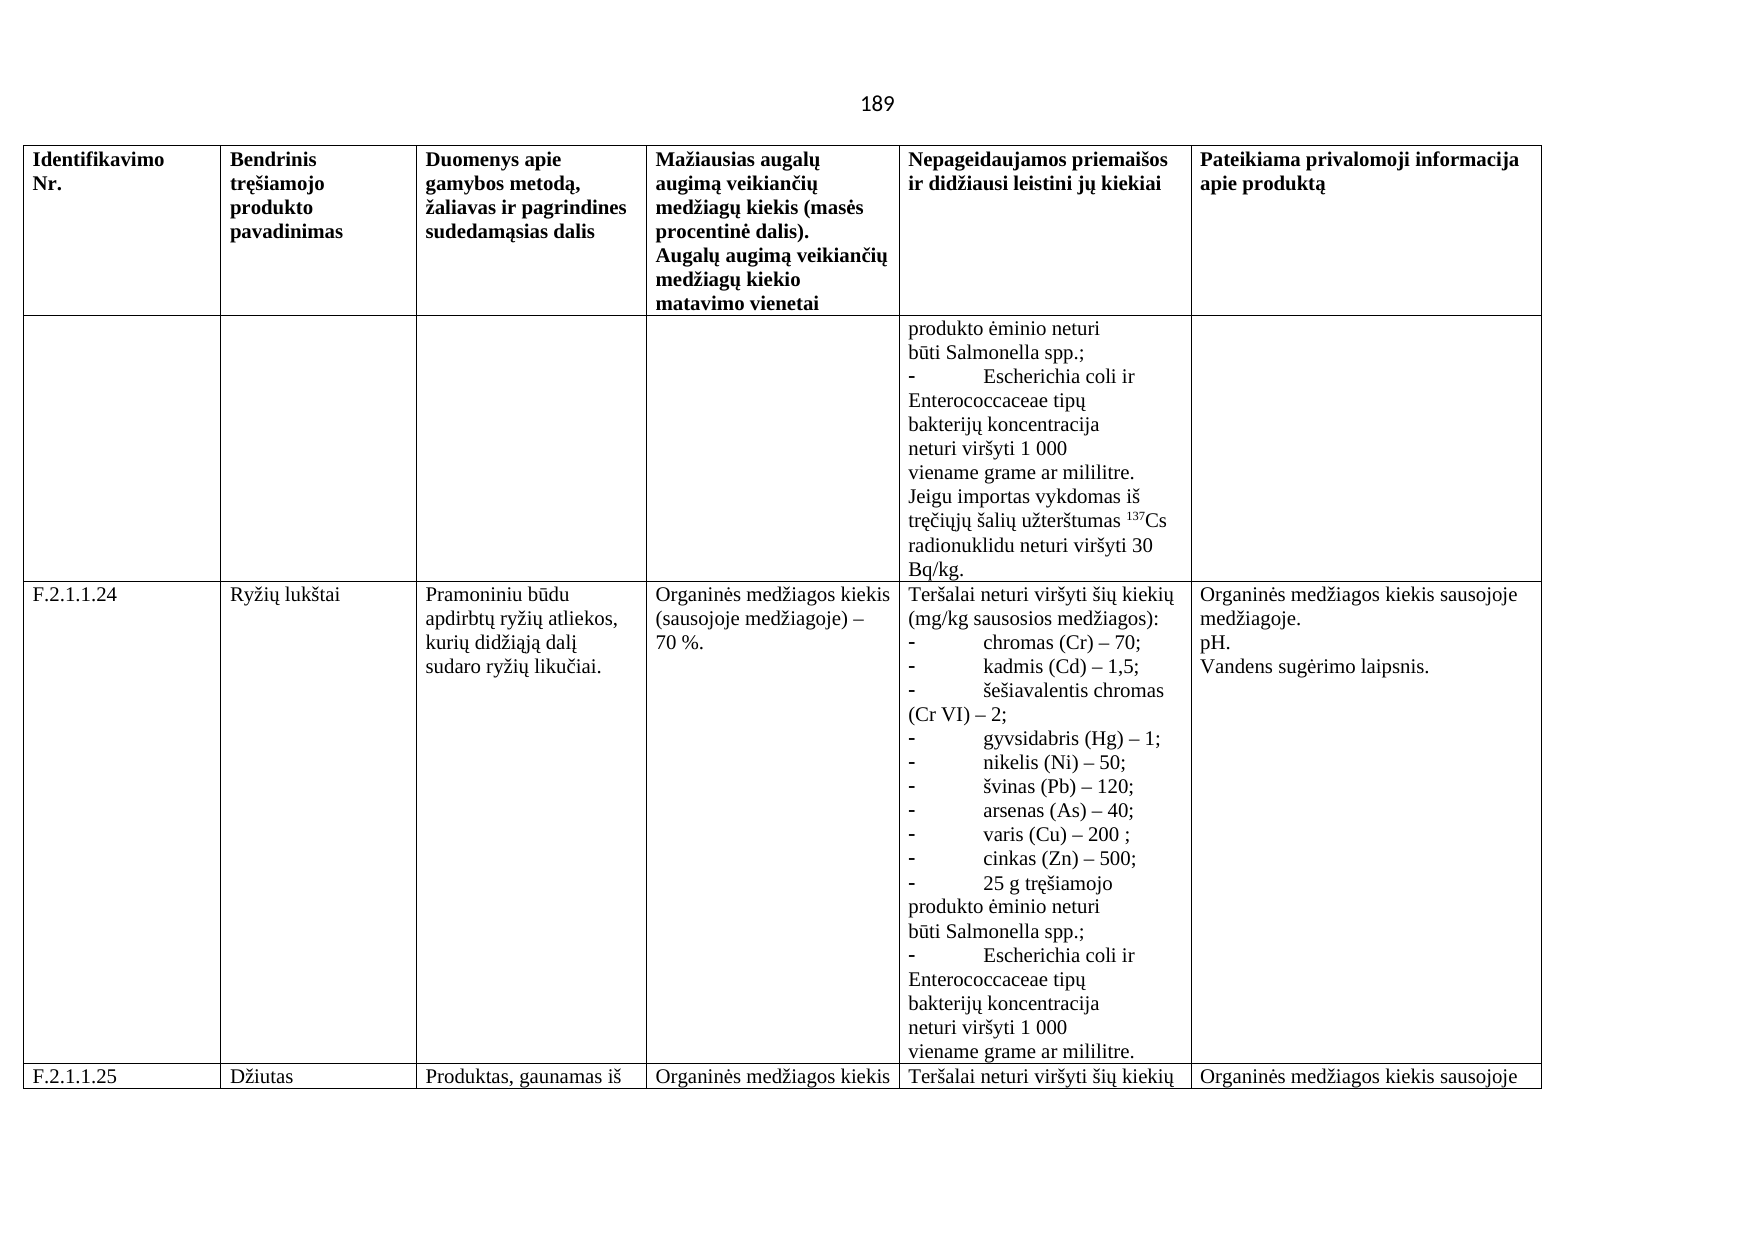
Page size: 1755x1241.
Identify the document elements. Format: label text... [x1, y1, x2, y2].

table_cell [647, 316, 899, 581]
table_cell Ryžių lukštai [221, 582, 416, 1063]
table_cell [24, 316, 220, 581]
table_cell F.2.1.1.24 [24, 582, 220, 1063]
table_cell Organinės medžiagos kiekis sausojoje medžiagoje. pH. Vandens sugėrimo laipsnis. [1192, 582, 1541, 1063]
table_cell Teršalai neturi viršyti šių kiekių (mg/kg sausosios medžiagos):  chromas (Cr) – 70;  kadmis (Cd) – 1,5;  šešiavalentis chromas (Cr VI) – 2;  gyvsidabris (Hg) – 1;  nikelis (Ni) – 50;  švinas (Pb) – 120;  arsenas (As) – 40;  varis (Cu) – 200 ;  cinkas (Zn) – 500;  25 g tręšiamojo produkto ėminio neturi būti Salmonella spp.;  Escherichia coli ir Enterococcaceae tipų bakterijų koncentracija neturi viršyti 1 000 viename grame ar mililitre. [900, 582, 1191, 1063]
table_cell Teršalai neturi viršyti šių kiekių [900, 1064, 1191, 1088]
table_cell Organinės medžiagos kiekis sausojoje [1192, 1064, 1541, 1088]
table_header Nepageidaujamos priemaišos ir didžiausi leistini jų kiekiai [900, 146, 1191, 315]
table_header Mažiausias augalų augimą veikiančių medžiagų kiekis (masės procentinė dalis). Augalų augimą veikiančių medžiagų kiekio matavimo vienetai [647, 146, 899, 315]
table_cell [221, 316, 416, 581]
table_cell F.2.1.1.25 [24, 1064, 220, 1088]
table_header Identifikavimo Nr. [24, 146, 220, 315]
table_cell [1192, 316, 1541, 581]
table_header Pateikiama privalomoji informacija apie produktą [1192, 146, 1541, 315]
table_cell Produktas, gaunamas iš [417, 1064, 646, 1088]
table_header Duomenys apie gamybos metodą, žaliavas ir pagrindines sudedamąsias dalis [417, 146, 646, 315]
table_cell Džiutas [221, 1064, 416, 1088]
table_cell Organinės medžiagos kiekis [647, 1064, 899, 1088]
table_cell produkto ėminio neturi būti Salmonella spp.;  Escherichia coli ir Enterococcaceae tipų bakterijų koncentracija neturi viršyti 1 000 viename grame ar mililitre. Jeigu importas vykdomas iš tręčiųjų šalių užterštumas 137Cs radionuklidu neturi viršyti 30 Bq/kg. [900, 316, 1191, 581]
table_cell Pramoniniu būdu apdirbtų ryžių atliekos, kurių didžiąją dalį sudaro ryžių likučiai. [417, 582, 646, 1063]
table_header Bendrinis tręšiamojo produkto pavadinimas [221, 146, 416, 315]
table_cell Organinės medžiagos kiekis (sausojoje medžiagoje) – 70 %. [647, 582, 899, 1063]
table_cell [417, 316, 646, 581]
